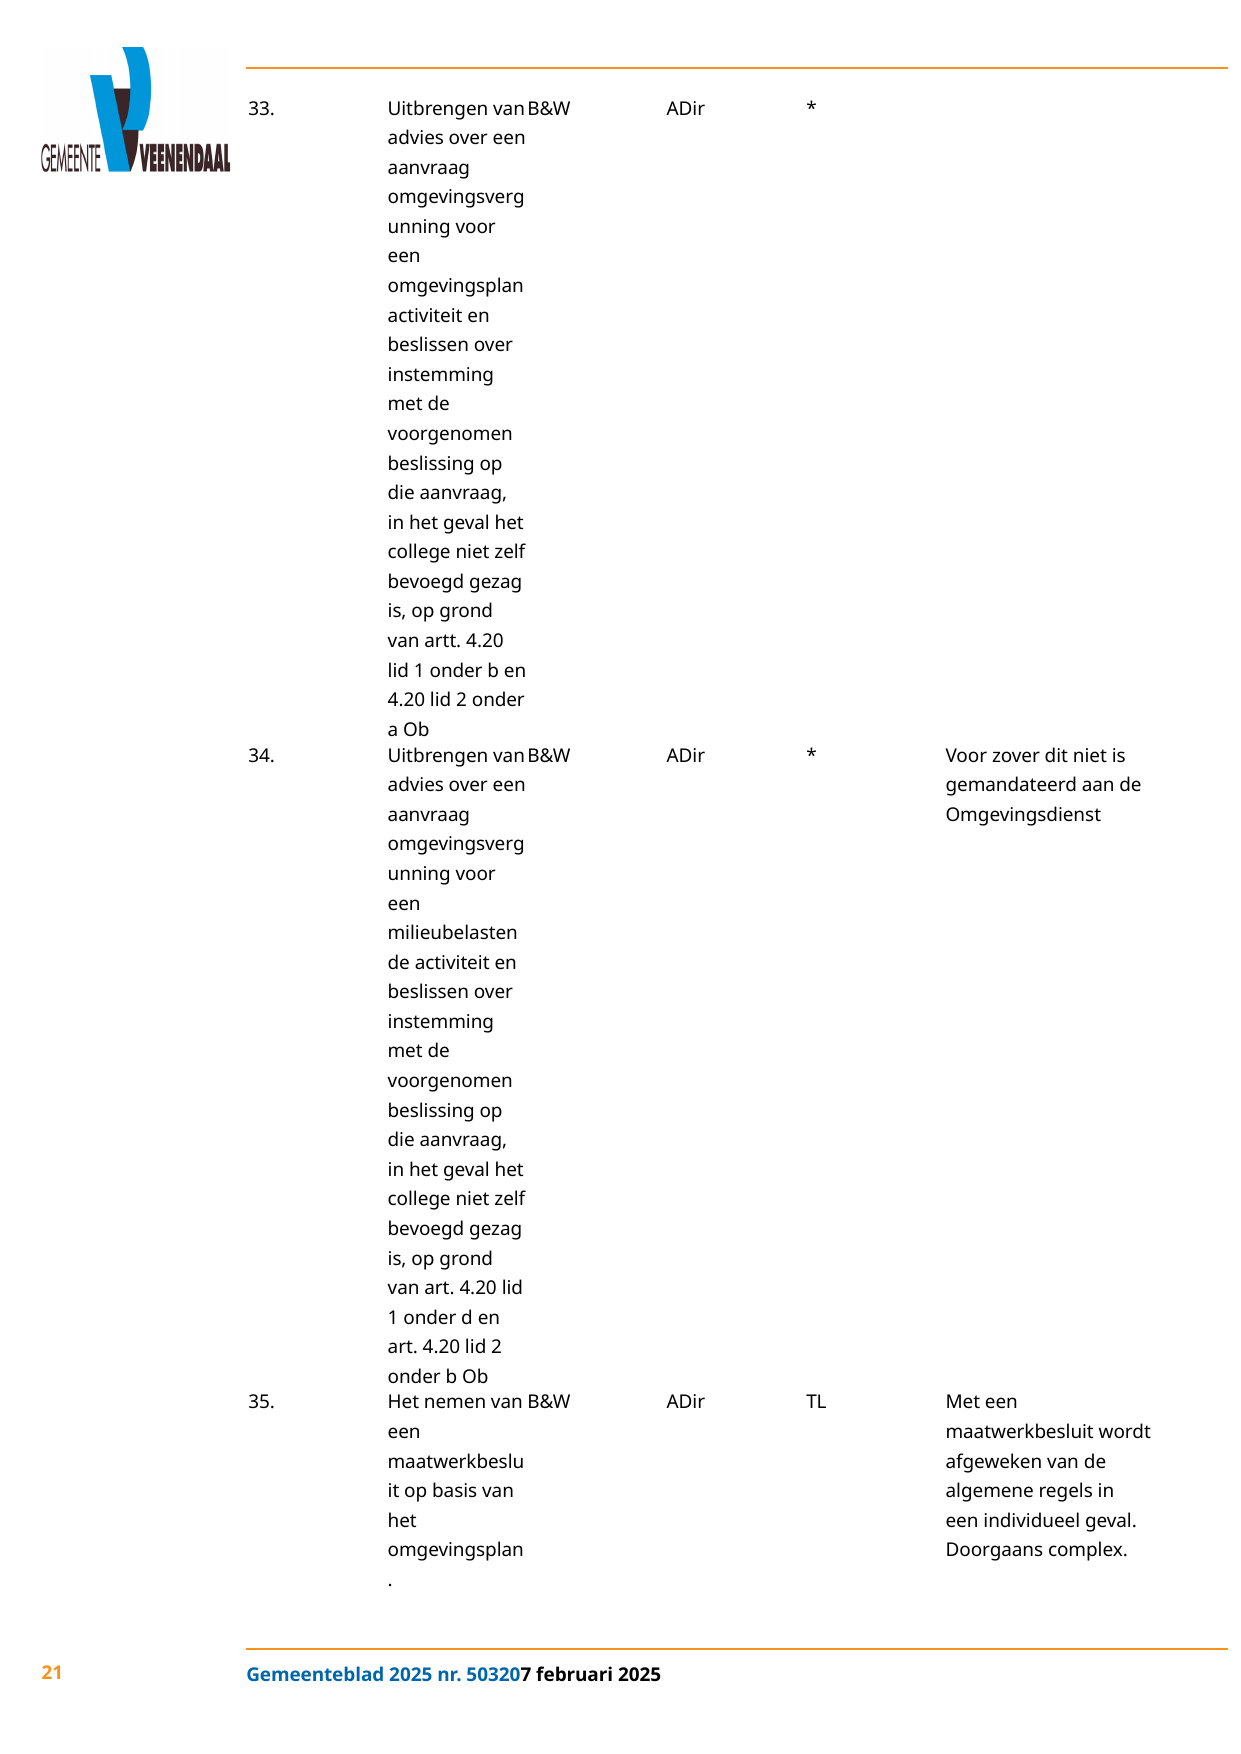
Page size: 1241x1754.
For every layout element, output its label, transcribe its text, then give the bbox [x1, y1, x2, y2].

table_cell [248, 1389, 387, 1592]
table_cell Uitbrengen van advies over een aanvraag omgevingsvergunning voor een milieubelastende activiteit en beslissen over instemming met de voorgenomen beslissing op die aanvraag, in het geval het college niet zelf bevoegd gezag is, op grond van art. 4.20 lid 1 onder d en art. 4.20 lid 2 onder b Ob [388, 742, 527, 1389]
table_cell ADir [666, 95, 806, 742]
table_cell Voor zover dit niet is gemandateerd aan de Omgevingsdienst [945, 742, 1152, 1389]
table_cell [248, 742, 387, 1389]
picture [123, 47, 231, 172]
table_cell TL [806, 1389, 945, 1592]
table_cell B&W [527, 1389, 666, 1592]
table_cell Met een maatwerkbesluit wordt afgeweken van de algemene regels in een individueel geval. Doorgaans complex. [945, 1389, 1152, 1592]
table_cell * [806, 742, 945, 1389]
table_cell B&W [527, 95, 666, 742]
table_cell ADir [666, 742, 806, 1389]
table_cell ADir [666, 1389, 806, 1592]
table_cell [248, 95, 387, 742]
picture [41, 47, 130, 172]
table_cell [945, 95, 1152, 742]
table_cell B&W [527, 742, 666, 1389]
table_cell * [806, 95, 945, 742]
table_cell Uitbrengen van advies over een aanvraag omgevingsvergunning voor een omgevingsplanactiviteit en beslissen over instemming met de voorgenomen beslissing op die aanvraag, in het geval het college niet zelf bevoegd gezag is, op grond van artt. 4.20 lid 1 onder b en 4.20 lid 2 onder a Ob [388, 95, 527, 742]
table_cell Het nemen van een maatwerkbesluit op basis van het omgevingsplan. [388, 1389, 527, 1592]
